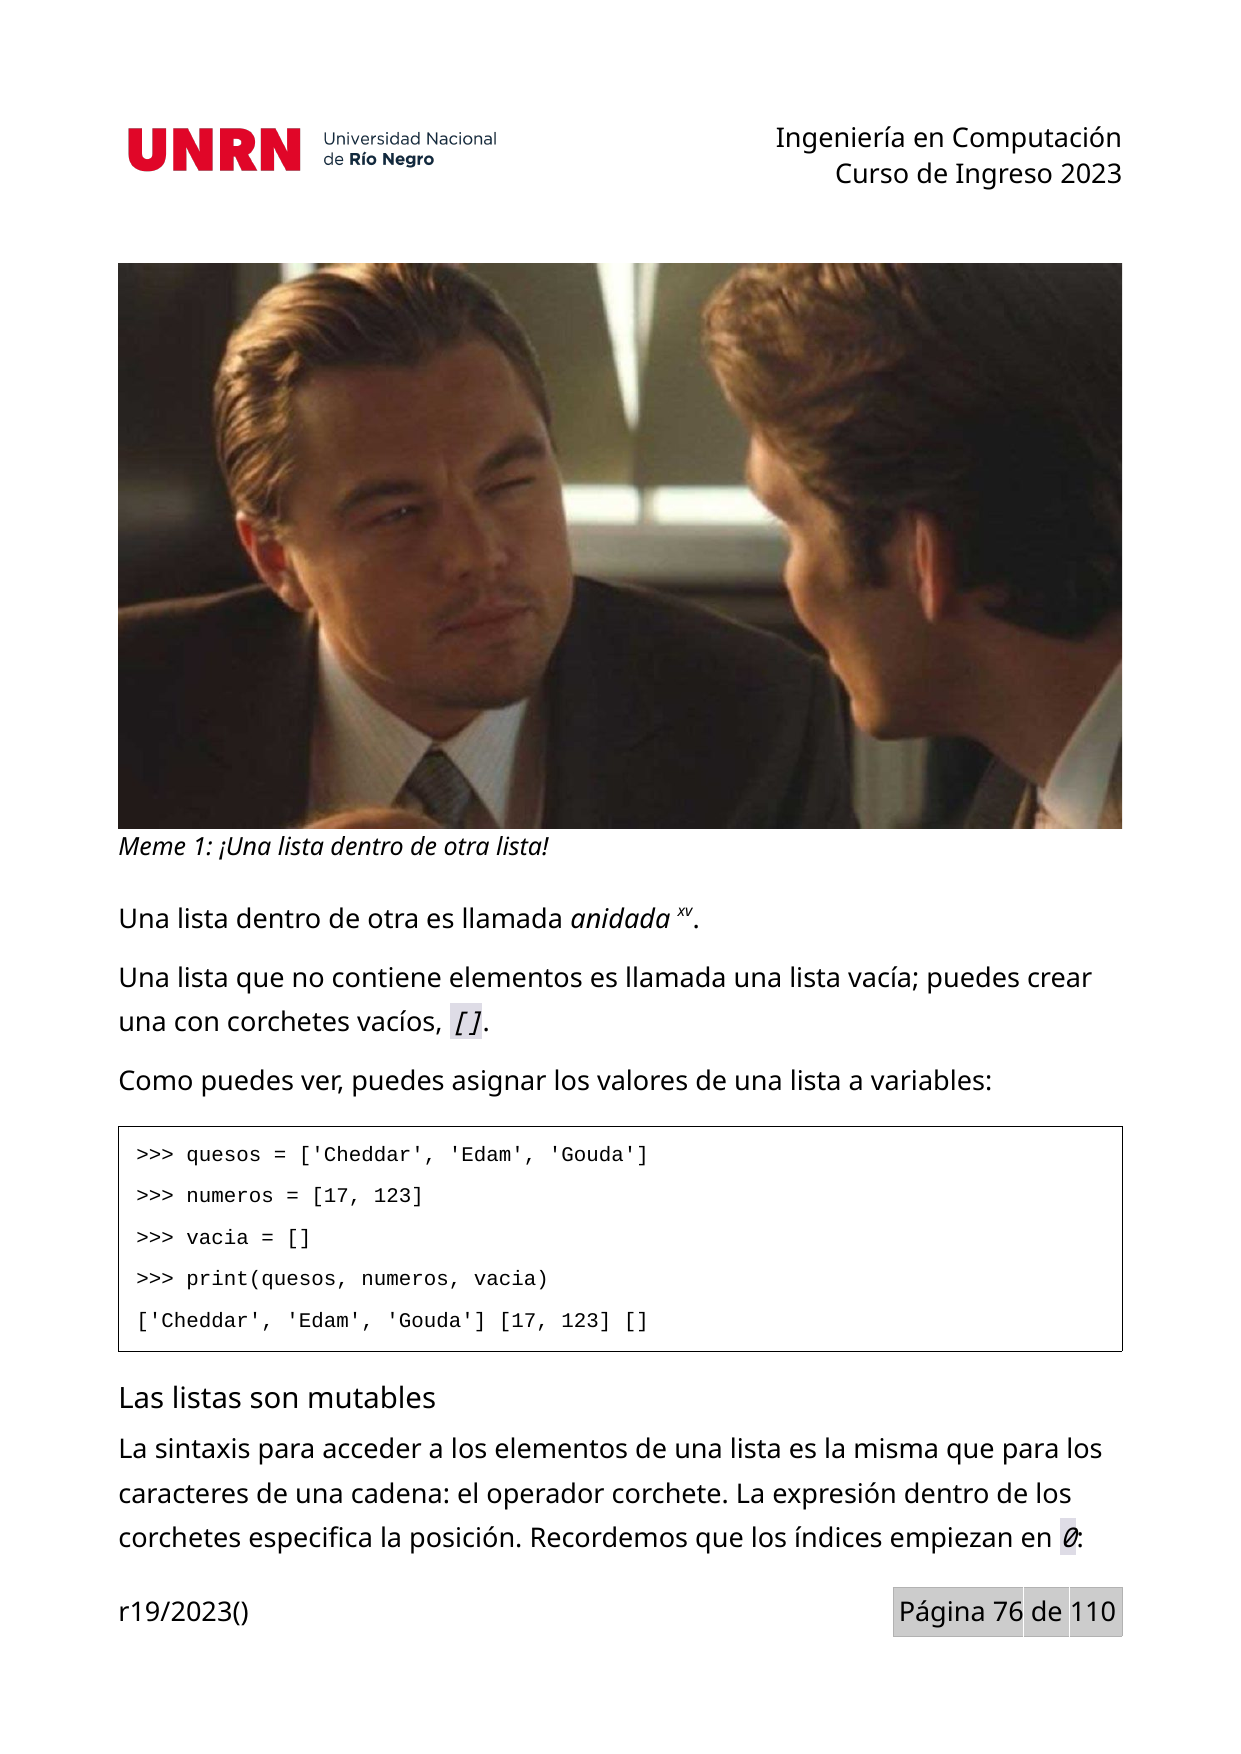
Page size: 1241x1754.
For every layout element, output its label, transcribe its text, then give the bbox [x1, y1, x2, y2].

text La sintaxis para acceder a los elementos de una lista es la misma que para los caracteres de una cadena: el operador corchete. La expresión dentro de los corchetes especifica la posición. Recordemos que los índices empiezan en 0: [118, 1430, 1122, 1555]
text >>> print(quesos, numeros, vacia) [119, 1250, 1122, 1292]
text ['Cheddar', 'Edam', 'Gouda'] [17, 123] [] [119, 1292, 1122, 1351]
subtitle Las listas son mutables [118, 1377, 1122, 1417]
text >>> vacia = [] [119, 1209, 1122, 1250]
text >>> quesos = ['Cheddar', 'Edam', 'Gouda'] [119, 1127, 1122, 1167]
text Una lista dentro de otra es llamada anidada . [118, 863, 1122, 937]
text >>> numeros = [17, 123] [119, 1167, 1122, 1209]
picture [118, 118, 505, 180]
text Como puedes ver, puedes asignar los valores de una lista a variables: [118, 1061, 1122, 1098]
picture [118, 263, 1123, 829]
text [118, 221, 1122, 263]
text Meme 1: ¡Una lista dentro de otra lista! [118, 829, 1122, 863]
text Una lista que no contiene elementos es llamada una lista vacía; puedes crear una con corchetes vacíos, []. [118, 958, 1122, 1039]
